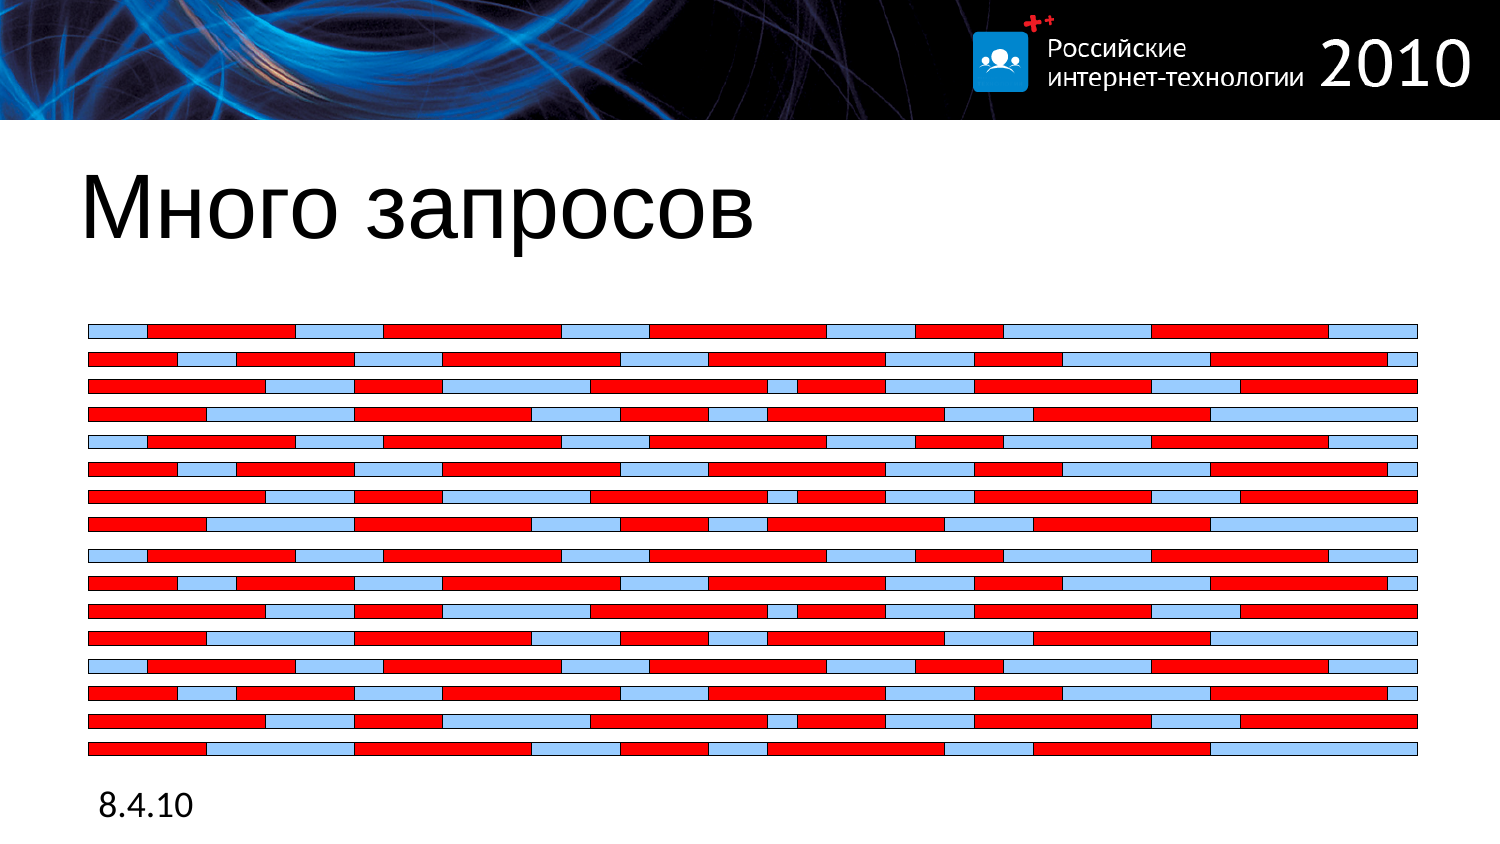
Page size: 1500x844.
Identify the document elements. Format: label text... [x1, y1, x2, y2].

text_box [88, 604, 1418, 619]
text_box [88, 324, 1418, 339]
text_box [88, 490, 1418, 504]
text_box [88, 407, 1418, 422]
text_box [88, 714, 1418, 729]
text_box [88, 659, 1418, 674]
text_box [88, 686, 1418, 701]
text_box [88, 631, 1418, 646]
text_box [88, 517, 1418, 532]
picture [0, 0, 1500, 120]
text_box [88, 742, 1418, 756]
text_box [88, 379, 1418, 394]
title Много запросов [79, 155, 1430, 258]
text_box [88, 352, 1418, 367]
text_box [88, 576, 1418, 591]
text_box [88, 435, 1418, 449]
text_box [88, 462, 1418, 477]
text_box [88, 549, 1418, 563]
